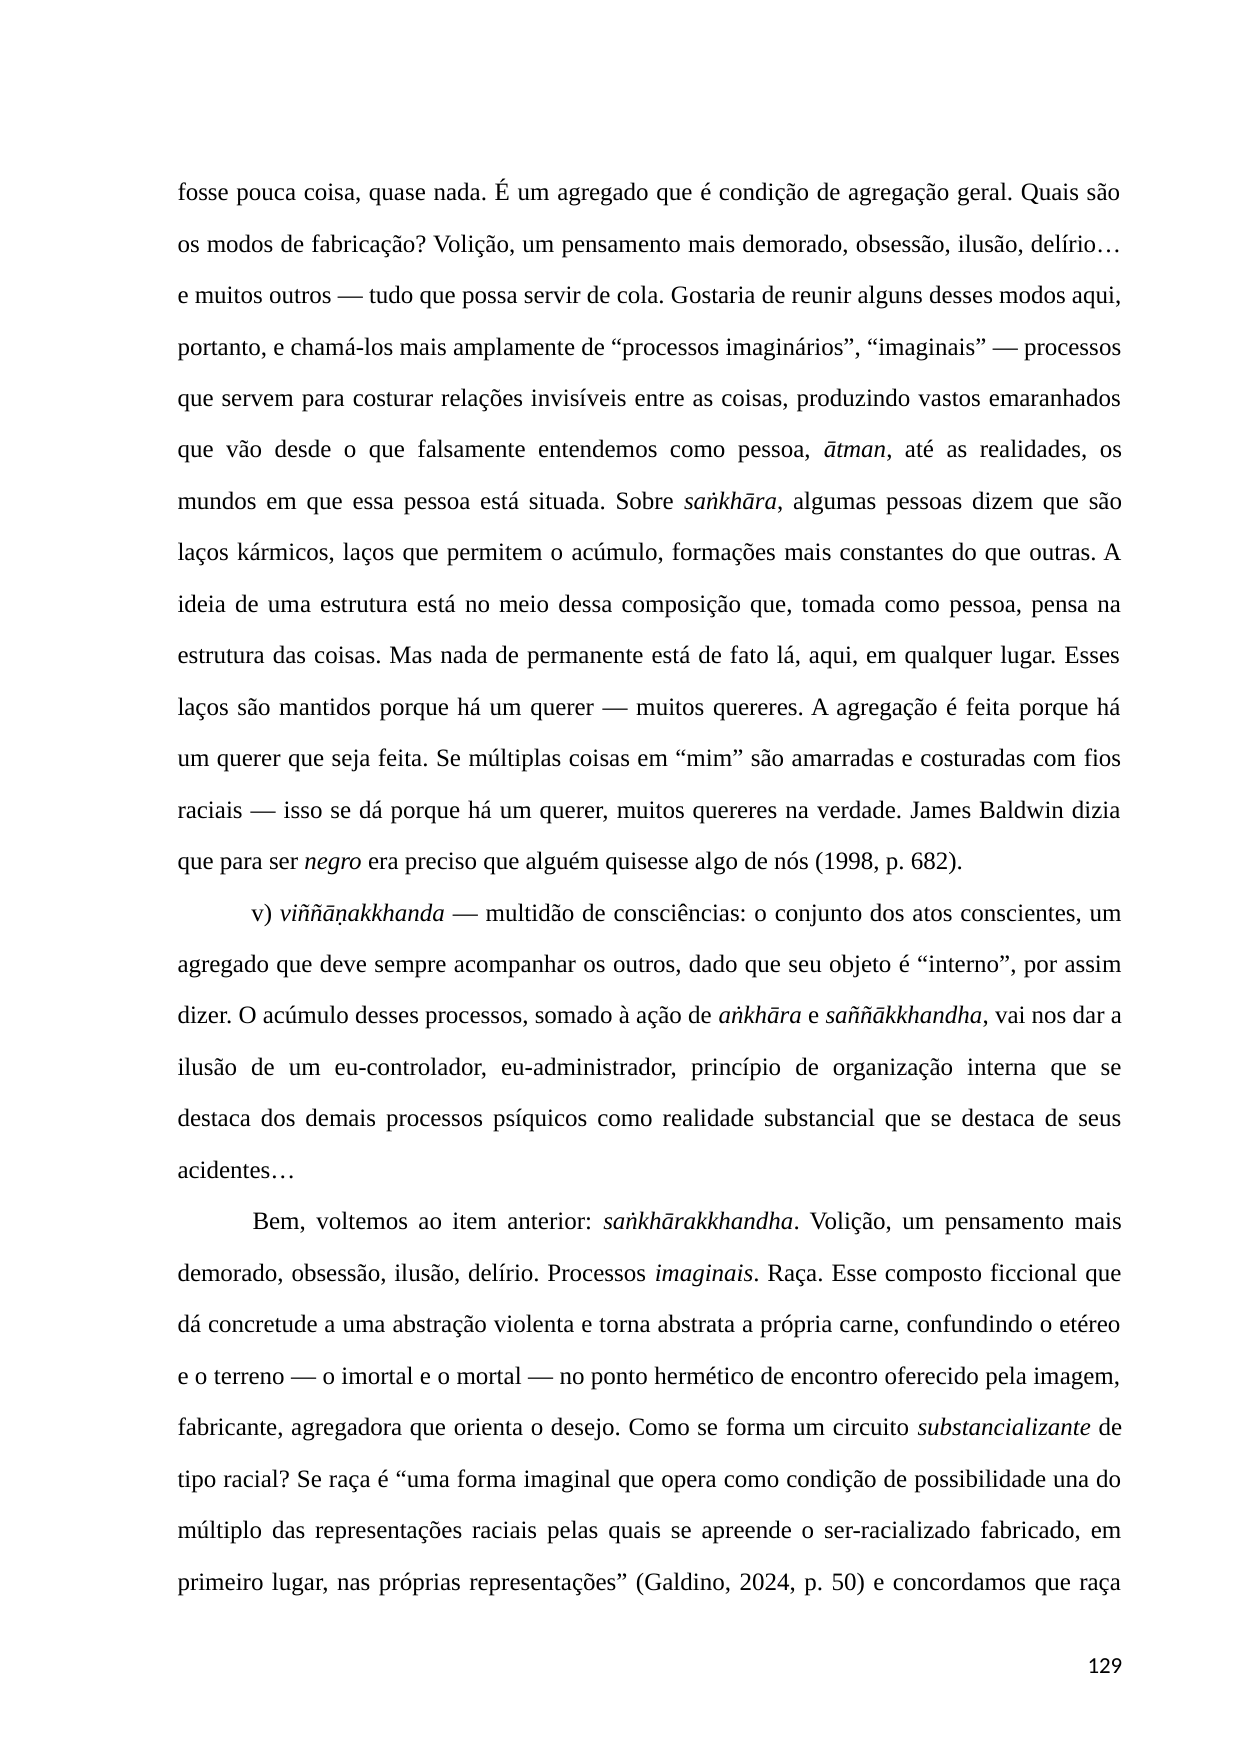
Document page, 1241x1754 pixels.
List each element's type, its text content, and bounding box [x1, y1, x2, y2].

text fosse pouca coisa, quase nada. É um agregado que é condição de agregação geral. Quais são os modos de fabricação? Volição, um pensamento mais demorado, obsessão, ilusão, delírio… e muitos outros — tudo que possa servir de cola. Gostaria de reunir alguns desses modos aqui, portanto, e chamá-los mais amplamente de “processos imaginários”, “imaginais” — processos que servem para costurar relações invisíveis entre as coisas, produzindo vastos emaranhados que vão desde o que falsamente entendemos como pessoa, ātman, até as realidades, os mundos em que essa pessoa está situada. Sobre saṅkhāra, algumas pessoas dizem que são laços kármicos, laços que permitem o acúmulo, formações mais constantes do que outras. A ideia de uma estrutura está no meio dessa composição que, tomada como pessoa, pensa na estrutura das coisas. Mas nada de permanente está de fato lá, aqui, em qualquer lugar. Esses laços são mantidos porque há um querer — muitos quereres. A agregação é feita porque há um querer que seja feita. Se múltiplas coisas em “mim” são amarradas e costuradas com fios raciais — isso se dá porque há um querer, muitos quereres na verdade. James Baldwin dizia que para ser negro era preciso que alguém quisesse algo de nós (1998, p. 682). [177, 177, 1122, 875]
text Bem, voltemos ao item anterior: saṅkhārakkhandha. Volição, um pensamento mais demorado, obsessão, ilusão, delírio. Processos imaginais. Raça. Esse composto ficcional que dá concretude a uma abstração violenta e torna abstrata a própria carne, confundindo o etéreo e o terreno — o imortal e o mortal — no ponto hermético de encontro oferecido pela imagem, fabricante, agregadora que orienta o desejo. Como se forma um circuito substancializante de tipo racial? Se raça é “uma forma imaginal que opera como condição de possibilidade una do múltiplo das representações raciais pelas quais se apreende o ser-racializado fabricado, em primeiro lugar, nas próprias representações” (Galdino, 2024, p. 50) e concordamos que raça [177, 1206, 1122, 1595]
text v) viññāṇakkhanda — multidão de consciências: o conjunto dos atos conscientes, um agregado que deve sempre acompanhar os outros, dado que seu objeto é “interno”, por assim dizer. O acúmulo desses processos, somado à ação de aṅkhāra e saññākkhandha, vai nos dar a ilusão de um eu-controlador, eu-administrador, princípio de organização interna que se destaca dos demais processos psíquicos como realidade substancial que se destaca de seus acidentes… [177, 898, 1122, 1184]
